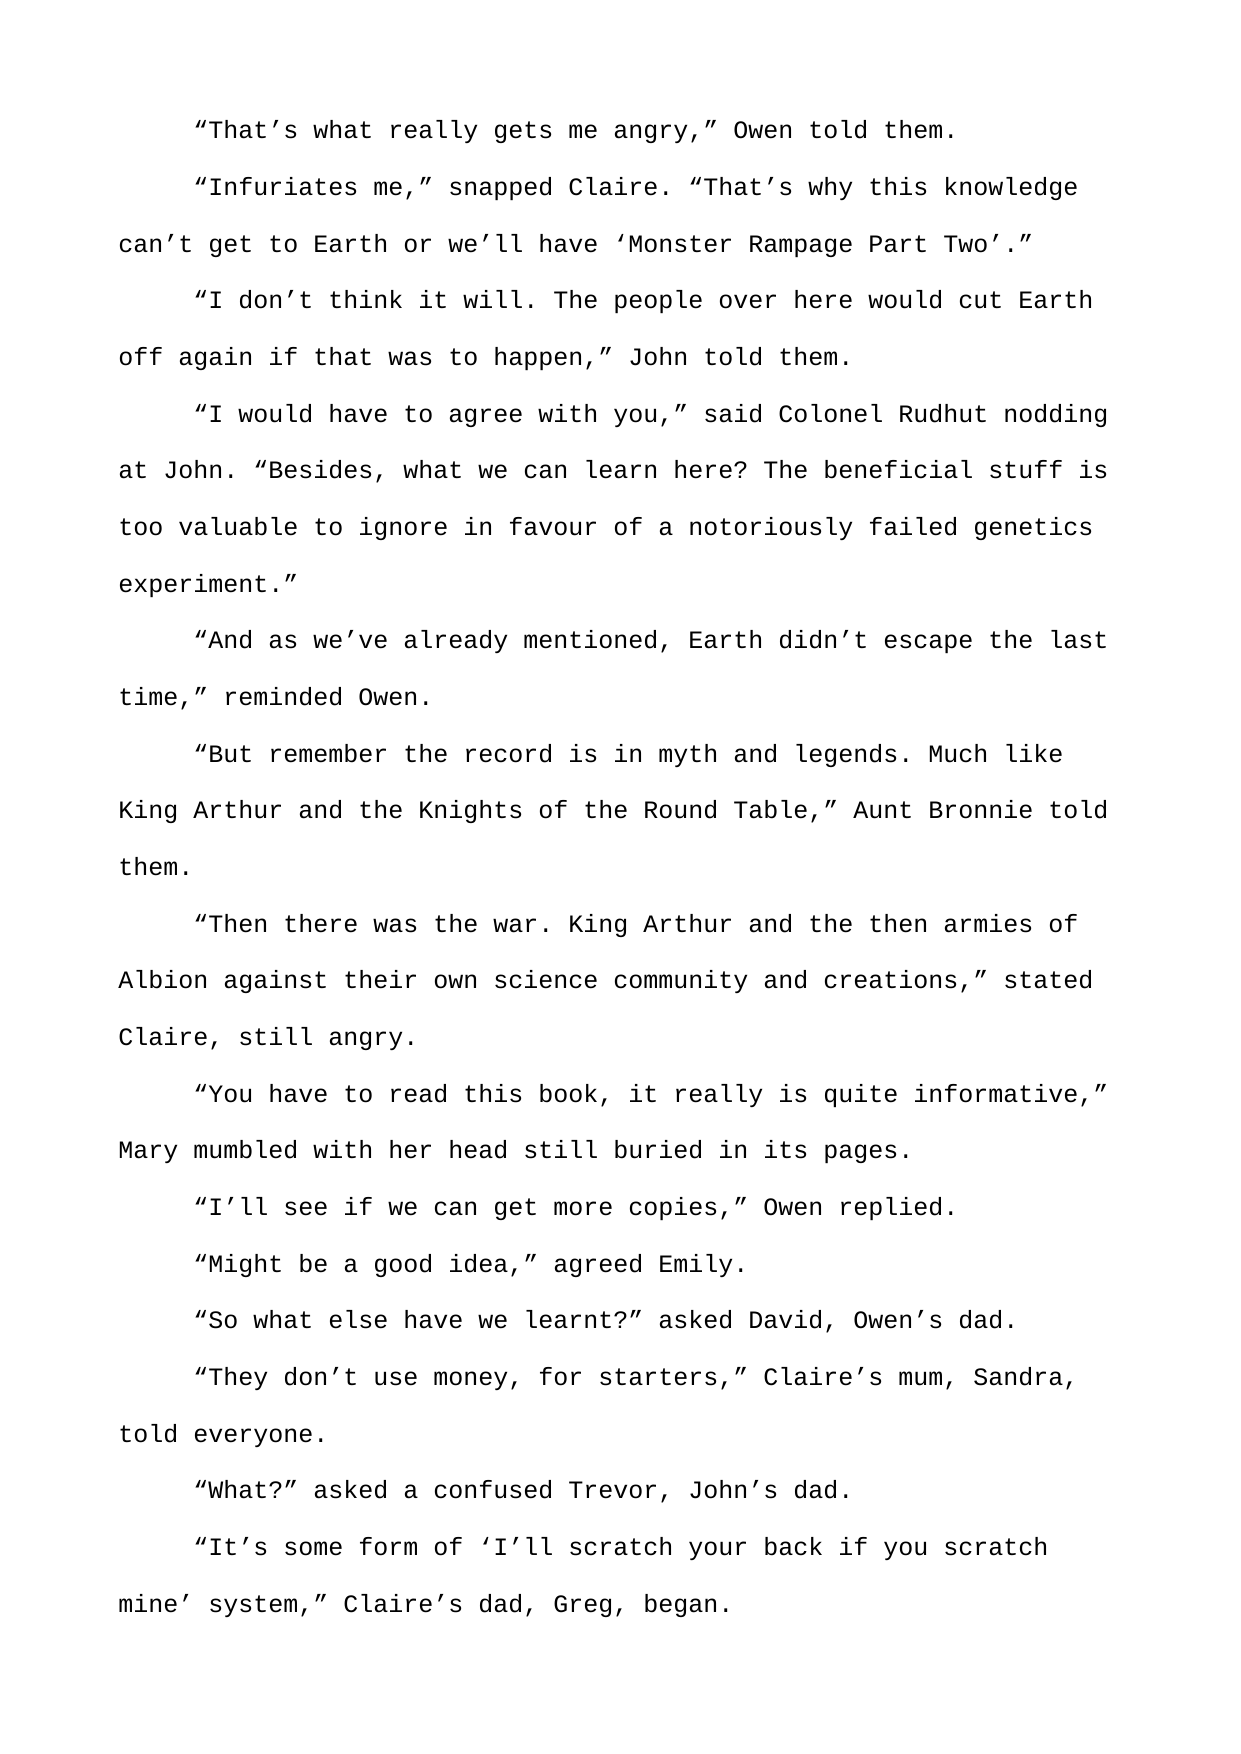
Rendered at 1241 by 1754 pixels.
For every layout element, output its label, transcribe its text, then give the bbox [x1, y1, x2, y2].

text “What?” asked a confused Trevor, John’s dad. [118, 1478, 1122, 1506]
text “They don’t use money, for starters,” Claire’s mum, Sandra, told everyone. [118, 1365, 1122, 1450]
text “It’s some form of ‘I’ll scratch your back if you scratch mine’ system,” Claire’s dad, Greg, began. [118, 1535, 1122, 1620]
text “I’ll see if we can get more copies,” Owen replied. [118, 1195, 1122, 1223]
text “Infuriates me,” snapped Claire. “That’s why this knowledge can’t get to Earth or we’ll have ‘Monster Rampage Part Two’.” [118, 175, 1122, 260]
text “That’s what really gets me angry,” Owen told them. [118, 118, 1122, 146]
text “I would have to agree with you,” said Colonel Rudhut nodding at John. “Besides, what we can learn here? The beneficial stuff is too valuable to ignore in favour of a notoriously failed genetics experiment.” [118, 401, 1122, 600]
text “You have to read this book, it really is quite informative,” Mary mumbled with her head still buried in its pages. [118, 1081, 1122, 1166]
text “So what else have we learnt?” asked David, Owen’s dad. [118, 1308, 1122, 1336]
text “But remember the record is in myth and legends. Much like King Arthur and the Knights of the Round Table,” Aunt Bronnie told them. [118, 741, 1122, 883]
text “Might be a good idea,” agreed Emily. [118, 1251, 1122, 1280]
text “And as we’ve already mentioned, Earth didn’t escape the last time,” reminded Owen. [118, 628, 1122, 713]
text “I don’t think it will. The people over here would cut Earth off again if that was to happen,” John told them. [118, 288, 1122, 373]
text “Then there was the war. King Arthur and the then armies of Albion against their own science community and creations,” stated Claire, still angry. [118, 911, 1122, 1053]
